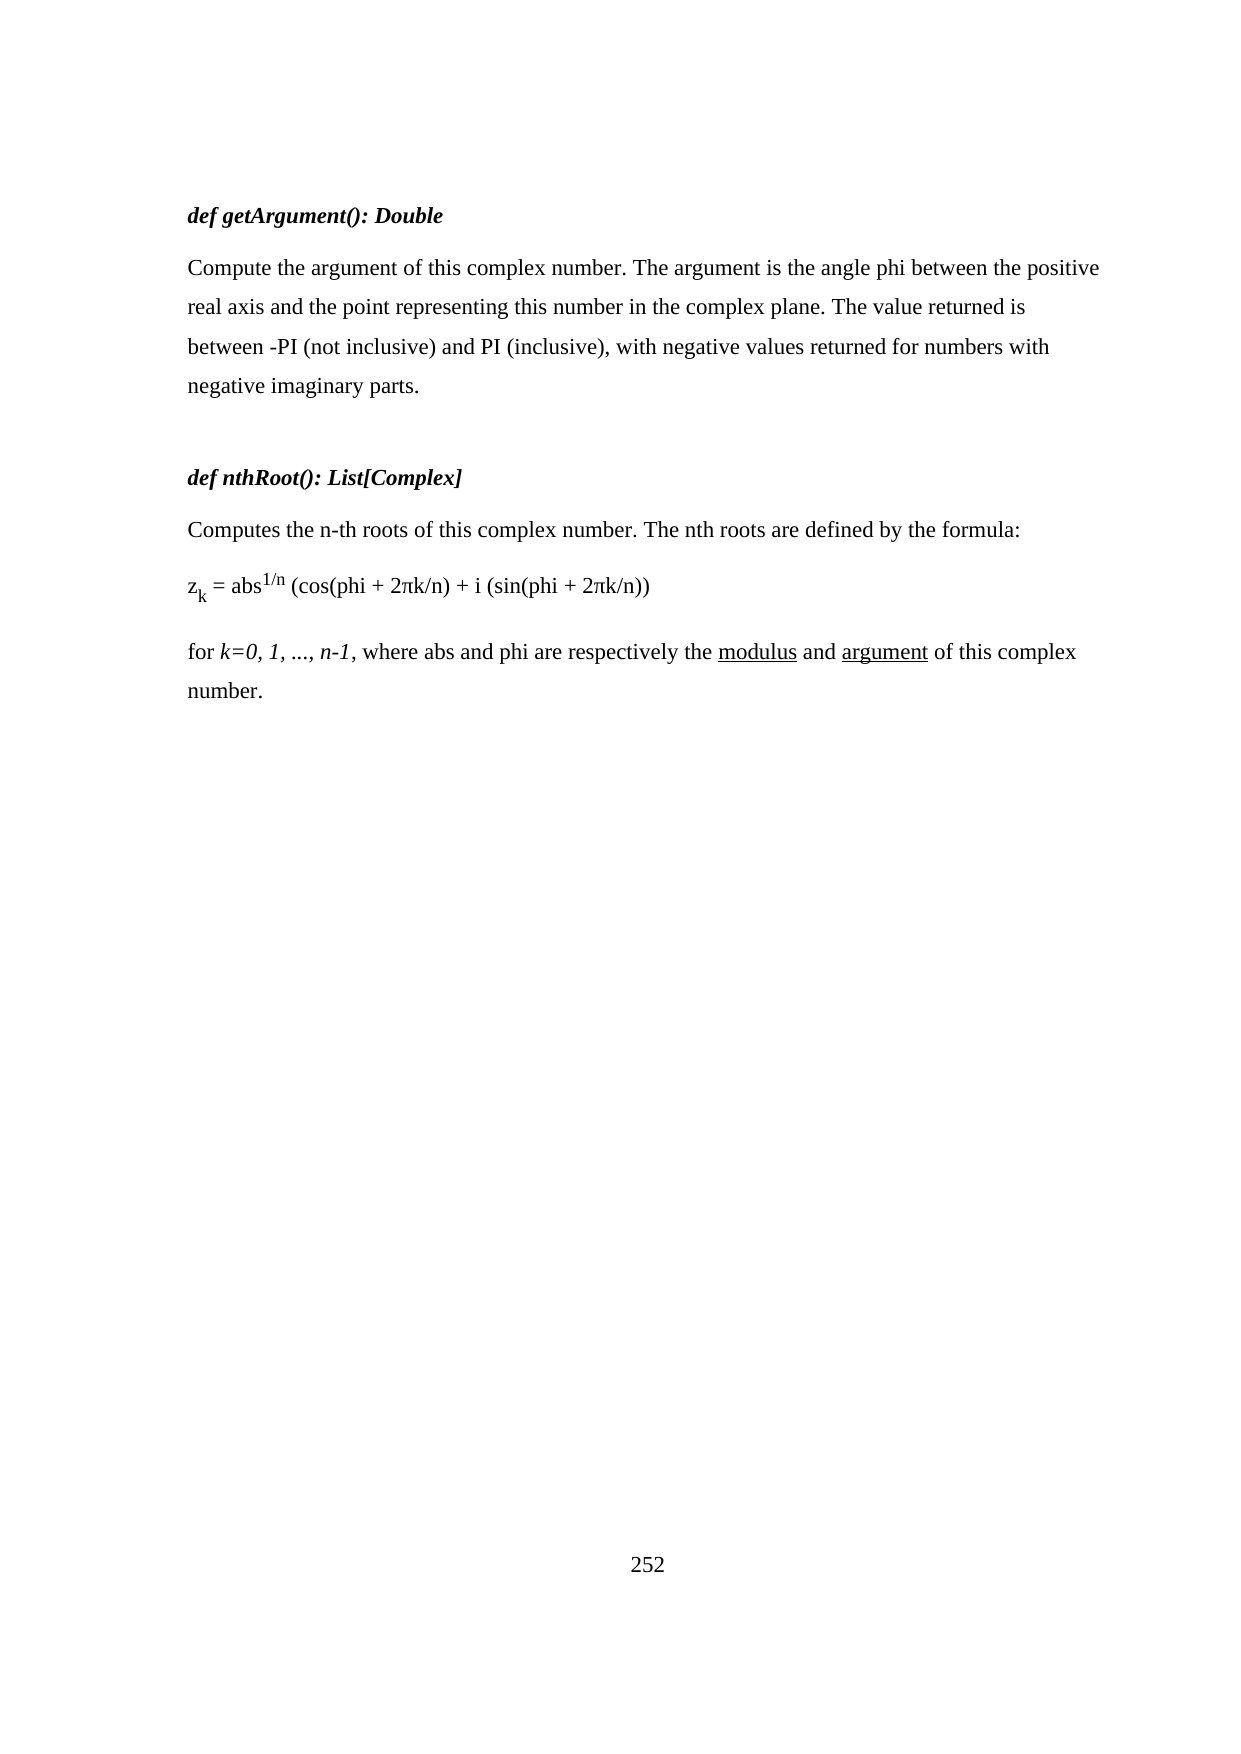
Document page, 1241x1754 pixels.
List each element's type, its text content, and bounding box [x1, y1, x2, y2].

text def nthRoot(): List[Complex] [187, 464, 1108, 490]
text Computes the n-th roots of this complex number. The nth roots are defined by the formula: [187, 516, 1108, 542]
text Compute the argument of this complex number. The argument is the angle phi between the positive real axis and the point representing this number in the complex plane. The value returned is between -PI (not inclusive) and PI (inclusive), with negative values returned for numbers with negative imaginary parts. [187, 254, 1108, 438]
text def getArgument(): Double [187, 202, 1108, 228]
text zk = abs1/n (cos(phi + 2πk/n) + i (sin(phi + 2πk/n)) [187, 568, 1108, 606]
text for k=0, 1, ..., n-1, where abs and phi are respectively the modulus and argument of this complex number. [187, 638, 1108, 742]
